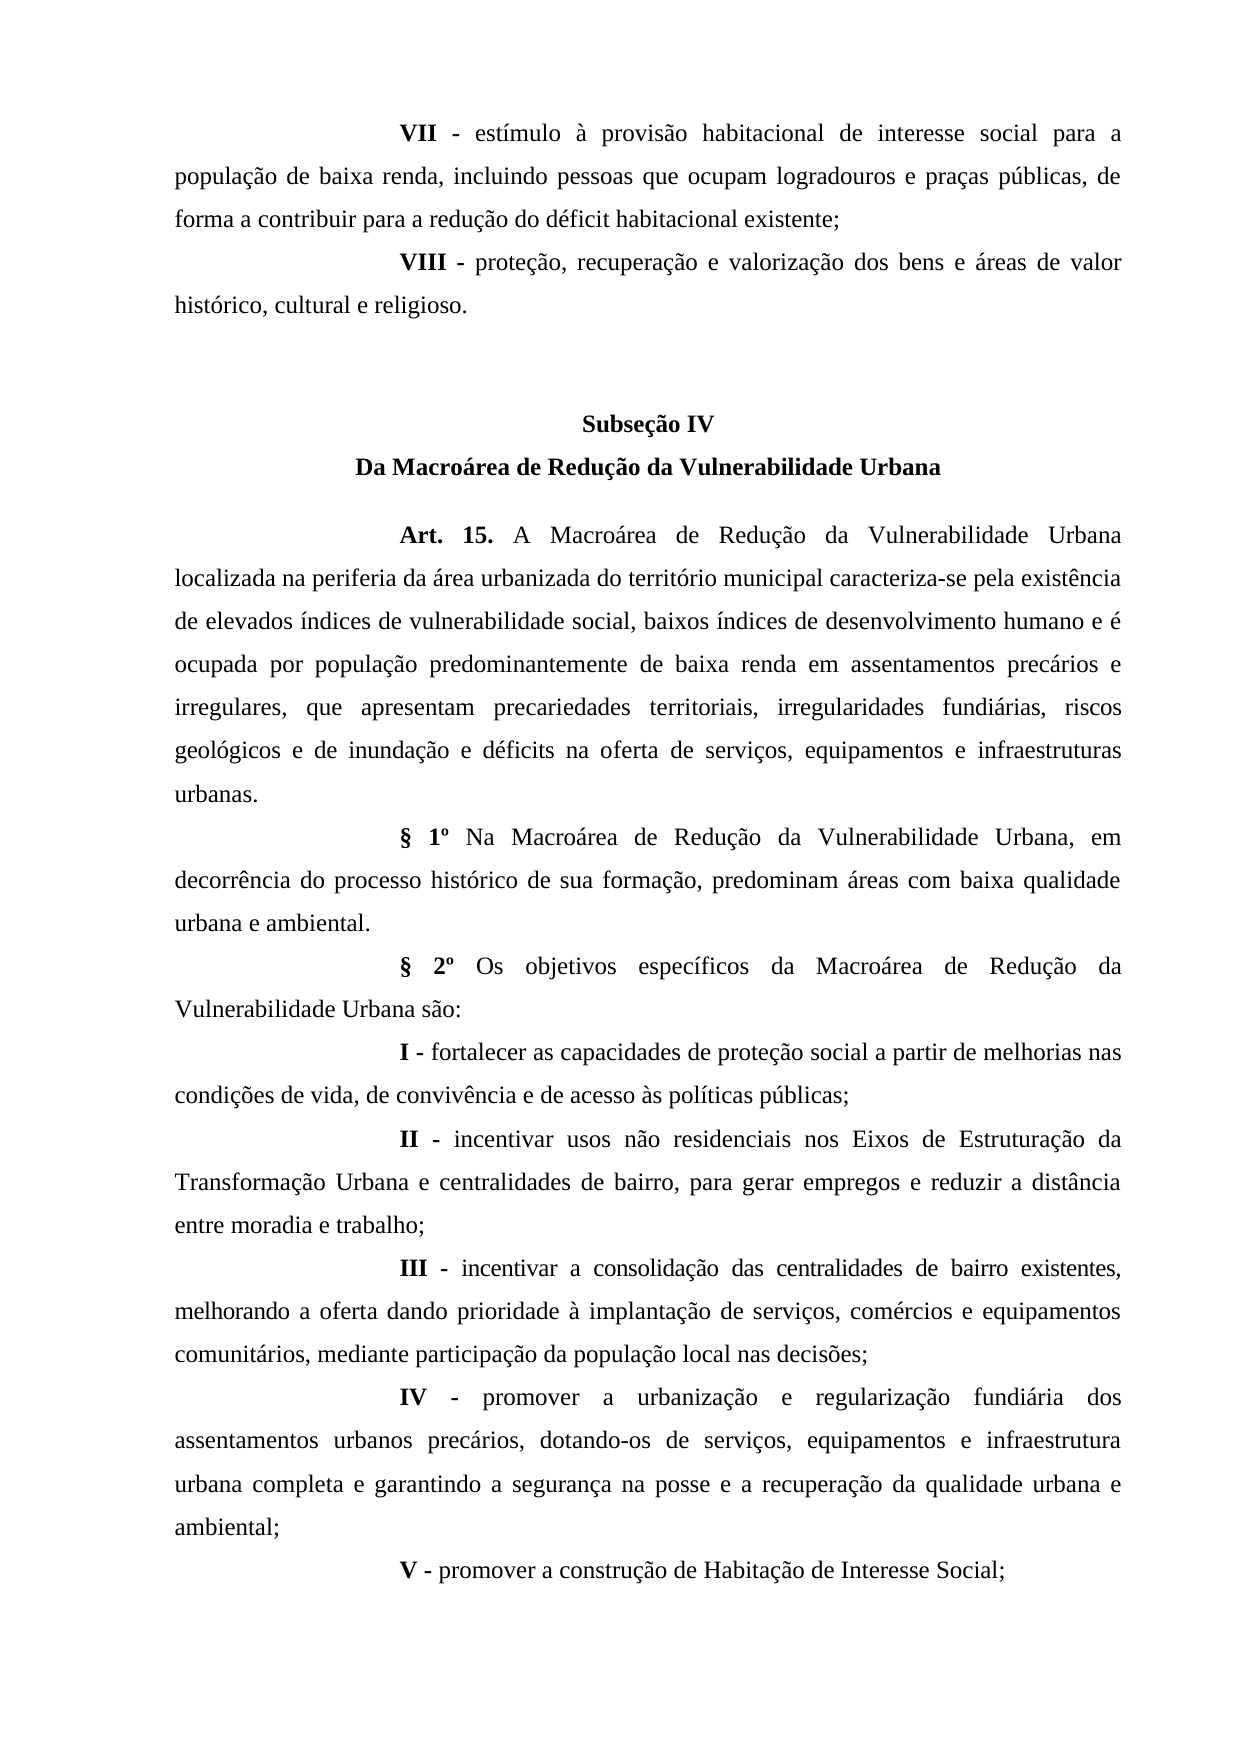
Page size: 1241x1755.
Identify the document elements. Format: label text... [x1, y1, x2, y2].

text VII - estímulo à provisão habitacional de interesse social para a população de baixa renda, incluindo pessoas que ocupam logradouros e praças públicas, de forma a contribuir para a redução do déficit habitacional existente; [174, 118, 1122, 233]
text IV - promover a urbanização e regularização fundiária dos assentamentos urbanos precários, dotando-os de serviços, equipamentos e infraestrutura urbana completa e garantindo a segurança na posse e a recuperação da qualidade urbana e ambiental; [174, 1382, 1122, 1541]
text II - incentivar usos não residenciais nos Eixos de Estruturação da Transformação Urbana e centralidades de bairro, para gerar empregos e reduzir a distância entre moradia e trabalho; [174, 1124, 1122, 1239]
text § 2º Os objetivos específicos da Macroárea de Redução da Vulnerabilidade Urbana são: [174, 951, 1122, 1023]
text I - fortalecer as capacidades de proteção social a partir de melhorias nas condições de vida, de convivência e de acesso às políticas públicas; [174, 1037, 1122, 1109]
text VIII - proteção, recuperação e valorização dos bens e áreas de valor histórico, cultural e religioso. [174, 247, 1122, 319]
text Art. 15. A Macroárea de Redução da Vulnerabilidade Urbana localizada na periferia da área urbanizada do território municipal caracteriza-se pela existência de elevados índices de vulnerabilidade social, baixos índices de desenvolvimento humano e é ocupada por população predominantemente de baixa renda em assentamentos precários e irregulares, que apresentam precariedades territoriais, irregularidades fundiárias, riscos geológicos e de inundação e déficits na oferta de serviços, equipamentos e infraestruturas urbanas. [174, 520, 1122, 807]
text III - incentivar a consolidação das centralidades de bairro existentes, melhorando a oferta dando prioridade à implantação de serviços, comércios e equipamentos comunitários, mediante participação da população local nas decisões; [174, 1253, 1122, 1368]
text V - promover a construção de Habitação de Interesse Social; [174, 1555, 1122, 1584]
text § 1º Na Macroárea de Redução da Vulnerabilidade Urbana, em decorrência do processo histórico de sua formação, predominam áreas com baixa qualidade urbana e ambiental. [174, 822, 1122, 937]
text Da Macroárea de Redução da Vulnerabilidade Urbana [174, 452, 1122, 481]
text Subseção IV [174, 409, 1122, 437]
